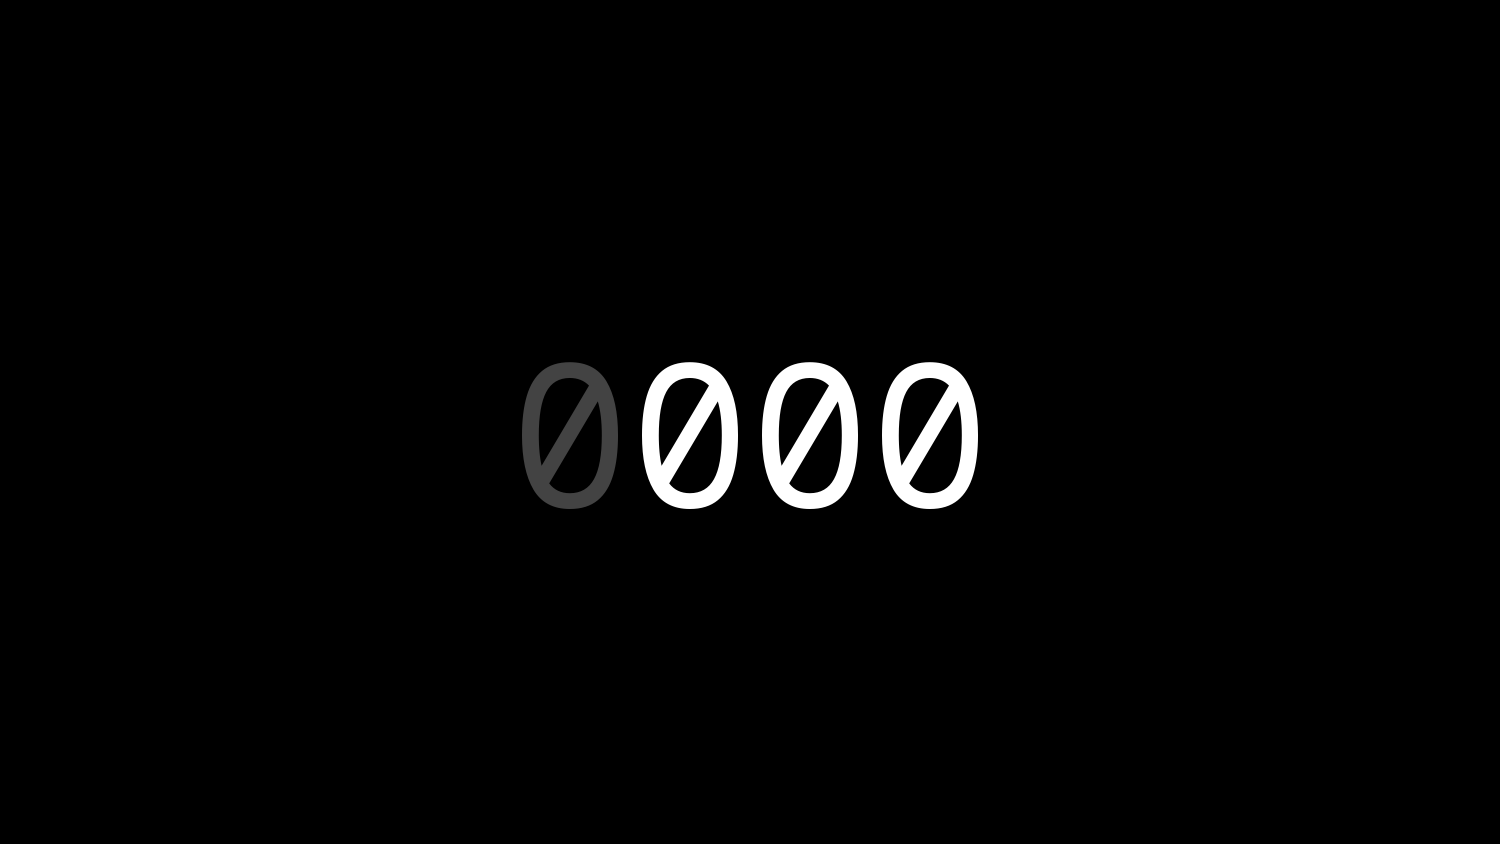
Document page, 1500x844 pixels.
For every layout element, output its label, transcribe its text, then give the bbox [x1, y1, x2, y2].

text_box 0000 [395, 292, 1105, 552]
